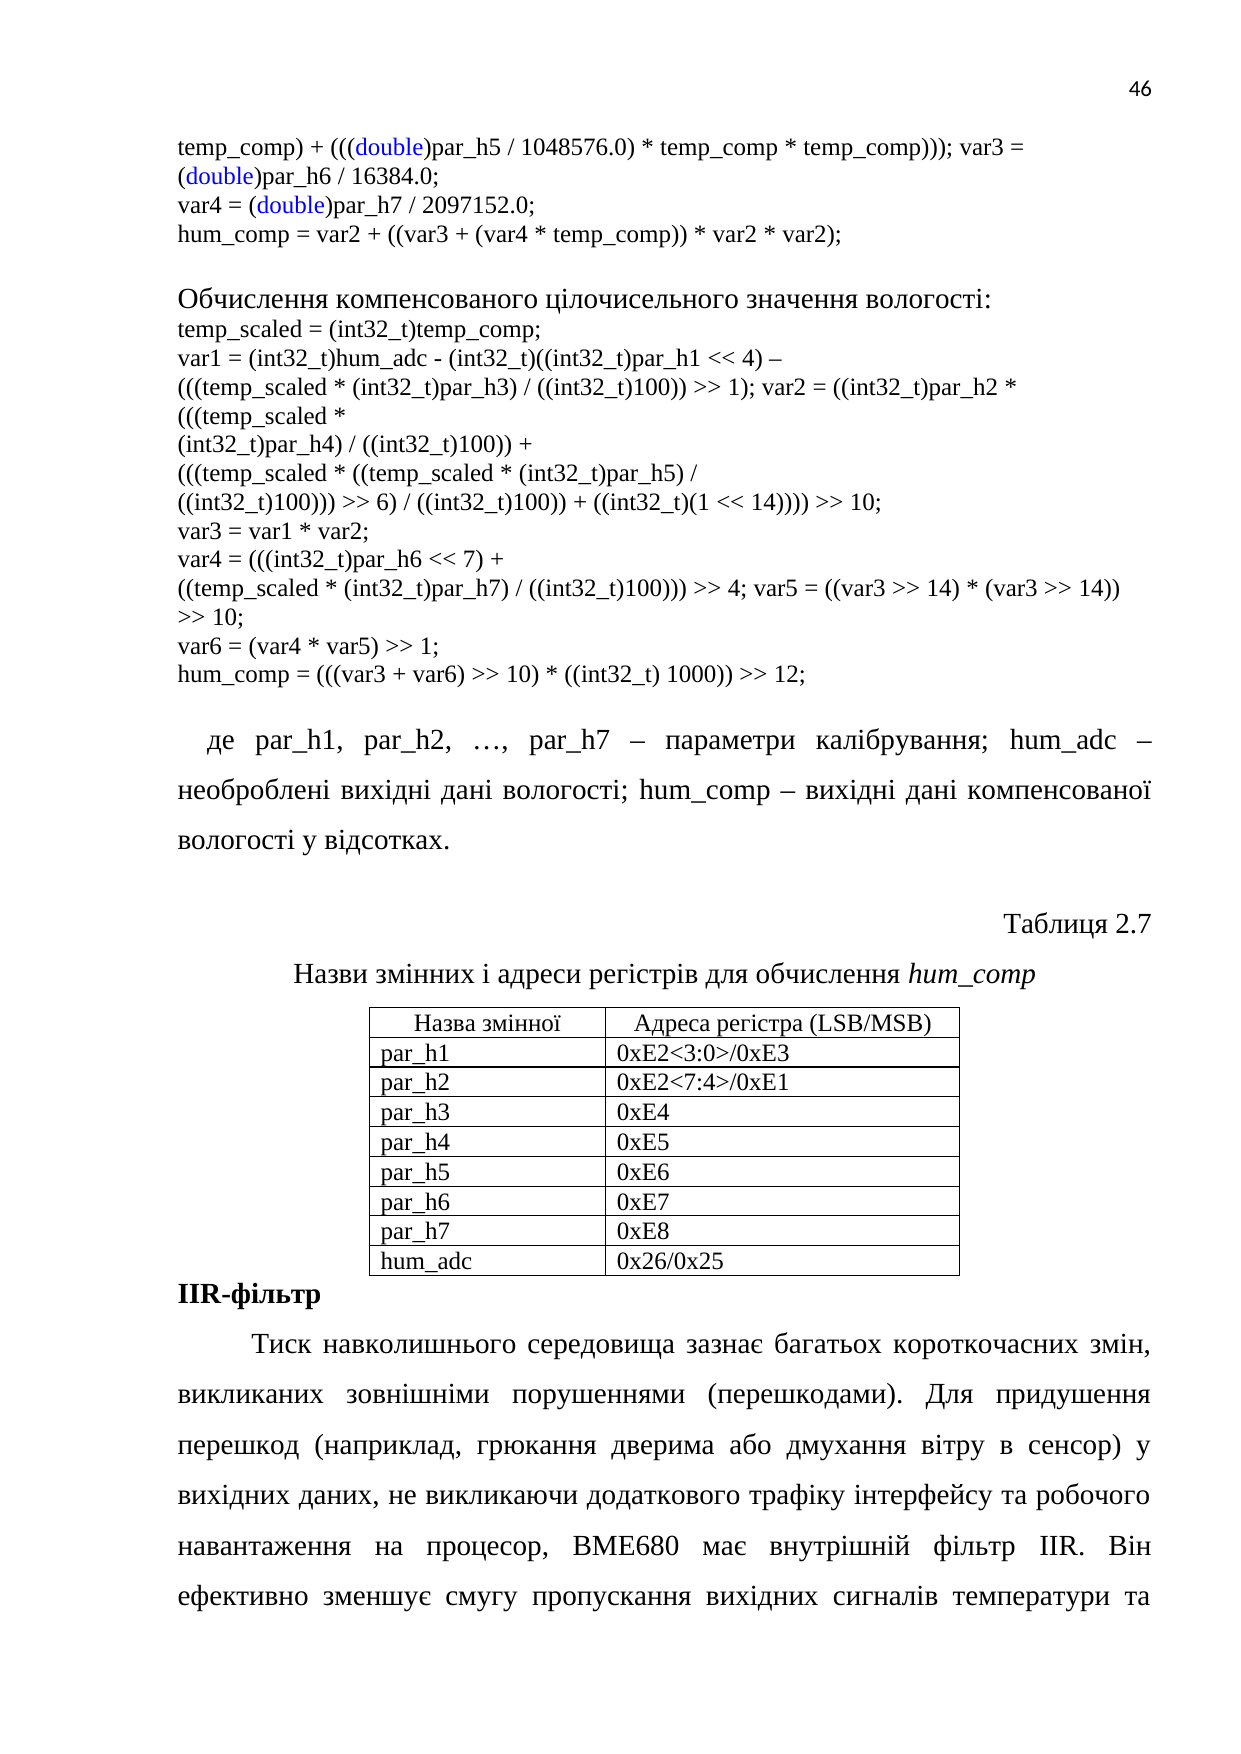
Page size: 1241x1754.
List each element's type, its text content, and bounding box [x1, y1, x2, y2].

text (int32_t)par_h4) / ((int32_t)100)) + [177, 429, 1152, 458]
table_cell par_h4 [370, 1127, 605, 1156]
text ((int32_t)100))) >> 6) / ((int32_t)100)) + ((int32_t)(1 << 14)))) >> 10; [177, 487, 1152, 516]
text Обчислення компенсованого цілочисельного значення вологості: [177, 281, 1152, 314]
table_cell par_h2 [370, 1068, 605, 1096]
table_cell 0xE2<7:4>/0xE1 [606, 1068, 959, 1096]
table_cell 0xE4 [606, 1097, 959, 1126]
text var4 = (((int32_t)par_h6 << 7) + [177, 544, 1152, 573]
text Тиск навколишнього середовища зазнає багатьох короткочасних змін, викликаних зовнішніми порушеннями (перешкодами). Для придушення перешкод (наприклад, грюкання дверима або дмухання вітру в сенсор) у вихідних даних, не викликаючи додаткового трафіку інтерфейсу та робочого навантаження на процесор, BME680 має внутрішній фільтр IIR. Він ефективно зменшує смугу пропускання вихідних сигналів температури та [177, 1326, 1152, 1611]
text temp_comp) + (((double)par_h5 / 1048576.0) * temp_comp * temp_comp))); var3 = (double)par_h6 / 16384.0; [177, 132, 1152, 190]
text hum_comp = var2 + ((var3 + (var4 * temp_comp)) * var2 * var2); [177, 219, 1152, 247]
text IIR-фільтр [177, 1276, 1152, 1309]
text ((temp_scaled * (int32_t)par_h7) / ((int32_t)100))) >> 4; var5 = ((var3 >> 14) * (var3 >> 14)) >> 10; [177, 573, 1152, 631]
table_header Назва змінної [370, 1008, 605, 1037]
text де par_h1, par_h2, …, par_h7 – параметри калібрування; hum_adc – необроблені вихідні дані вологості; hum_comp – вихідні дані компенсованої вологості у відсотках. [177, 722, 1152, 856]
table_cell par_h3 [370, 1097, 605, 1126]
text Таблиця 2.7 [177, 906, 1152, 940]
table_cell par_h5 [370, 1157, 605, 1186]
table_cell 0x26/0x25 [606, 1246, 959, 1275]
table_cell 0xE8 [606, 1216, 959, 1245]
table_cell hum_adc [370, 1246, 605, 1275]
table_cell 0xE6 [606, 1157, 959, 1186]
table_header Адреса регістра (LSB/MSB) [606, 1008, 959, 1037]
text var4 = (double)par_h7 / 2097152.0; [177, 190, 1152, 219]
table_cell 0xE7 [606, 1187, 959, 1215]
text hum_comp = (((var3 + var6) >> 10) * ((int32_t) 1000)) >> 12; [177, 659, 1152, 688]
table_cell 0xE5 [606, 1127, 959, 1156]
table_cell par_h1 [370, 1038, 605, 1066]
table_cell par_h7 [370, 1216, 605, 1245]
text var1 = (int32_t)hum_adc - (int32_t)((int32_t)par_h1 << 4) – [177, 343, 1152, 372]
table_cell par_h6 [370, 1187, 605, 1215]
text Назви змінних і адреси регістрів для обчислення hum_comp [177, 957, 1152, 990]
text (((temp_scaled * ((temp_scaled * (int32_t)par_h5) / [177, 458, 1152, 487]
text var3 = var1 * var2; [177, 516, 1152, 544]
text (((temp_scaled * (int32_t)par_h3) / ((int32_t)100)) >> 1); var2 = ((int32_t)par_h2 * (((temp_scaled * [177, 372, 1152, 429]
text var6 = (var4 * var5) >> 1; [177, 631, 1152, 659]
table_cell 0xE2<3:0>/0xE3 [606, 1038, 959, 1066]
text temp_scaled = (int32_t)temp_comp; [177, 314, 1152, 343]
